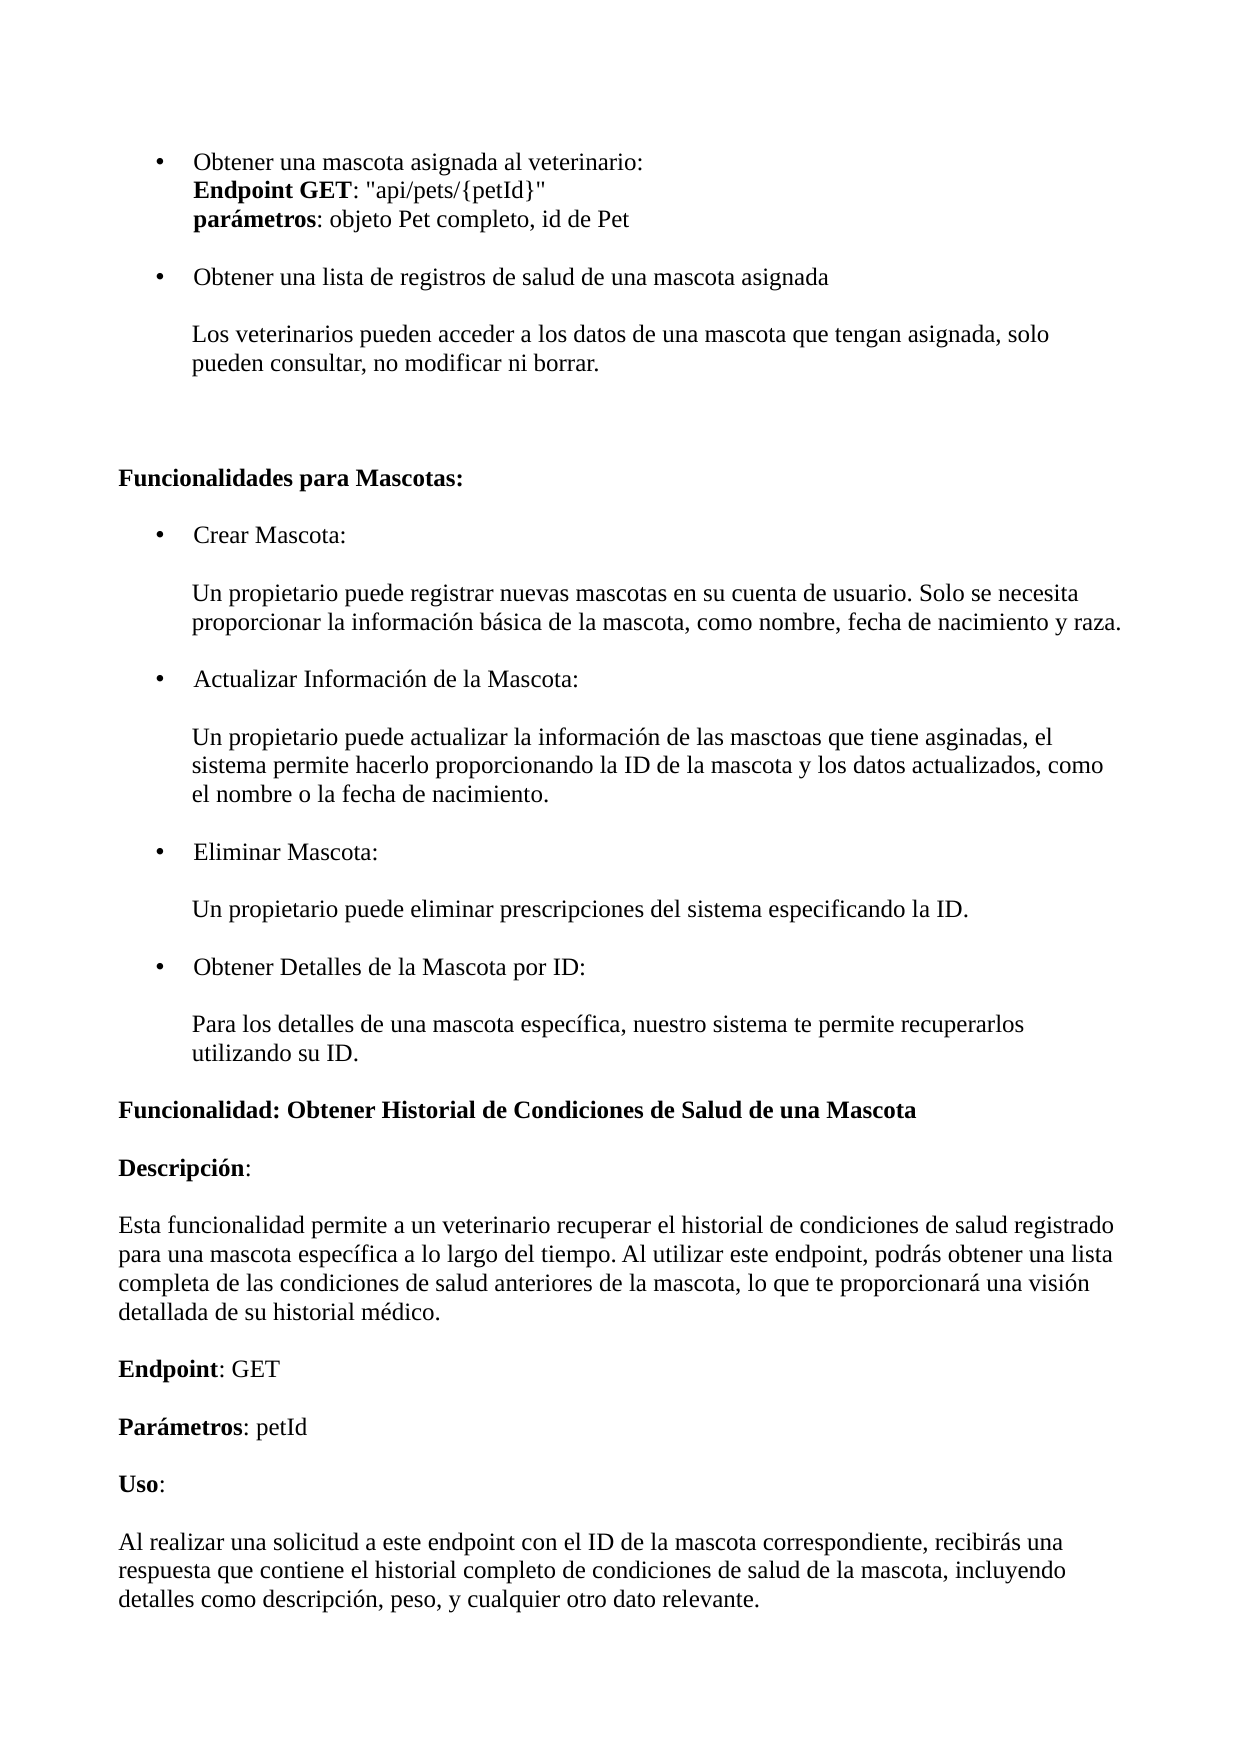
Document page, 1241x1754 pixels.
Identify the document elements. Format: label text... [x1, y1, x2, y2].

list parámetros: objeto Pet completo, id de Pet [156, 204, 1122, 233]
text Para los detalles de una mascota específica, nuestro sistema te permite recuperarlos utilizando su ID. [118, 1009, 1122, 1067]
text Descripción: [118, 1153, 1122, 1182]
list Eliminar Mascota: [156, 837, 1122, 866]
text Parámetros: petId [118, 1412, 1122, 1441]
list Obtener una lista de registros de salud de una mascota asignada [156, 262, 1122, 291]
list Actualizar Información de la Mascota: [156, 664, 1122, 693]
text Un propietario puede registrar nuevas mascotas en su cuenta de usuario. Solo se necesita proporcionar la información básica de la mascota, como nombre, fecha de nacimiento y raza. [118, 578, 1122, 636]
text Un propietario puede actualizar la información de las masctoas que tiene asginadas, el sistema permite hacerlo proporcionando la ID de la mascota y los datos actualizados, como el nombre o la fecha de nacimiento. [118, 722, 1122, 808]
text Un propietario puede eliminar prescripciones del sistema especificando la ID. [118, 894, 1122, 923]
text Endpoint: GET [118, 1354, 1122, 1383]
list Endpoint GET: "api/pets/{petId}" [156, 176, 1122, 204]
text Al realizar una solicitud a este endpoint con el ID de la mascota correspondiente, recibirás una respuesta que contiene el historial completo de condiciones de salud de la mascota, incluyendo detalles como descripción, peso, y cualquier otro dato relevante. [118, 1527, 1122, 1613]
text Funcionalidad: Obtener Historial de Condiciones de Salud de una Mascota [118, 1096, 1122, 1124]
text Los veterinarios pueden acceder a los datos de una mascota que tengan asignada, solo pueden consultar, no modificar ni borrar. [118, 319, 1122, 377]
text Funcionalidades para Mascotas: [118, 463, 1122, 492]
list Obtener una mascota asignada al veterinario: [156, 147, 1122, 176]
list Obtener Detalles de la Mascota por ID: [156, 952, 1122, 981]
text Esta funcionalidad permite a un veterinario recuperar el historial de condiciones de salud registrado para una mascota específica a lo largo del tiempo. Al utilizar este endpoint, podrás obtener una lista completa de las condiciones de salud anteriores de la mascota, lo que te proporcionará una visión detallada de su historial médico. [118, 1211, 1122, 1326]
text Uso: [118, 1469, 1122, 1498]
list Crear Mascota: [156, 521, 1122, 549]
